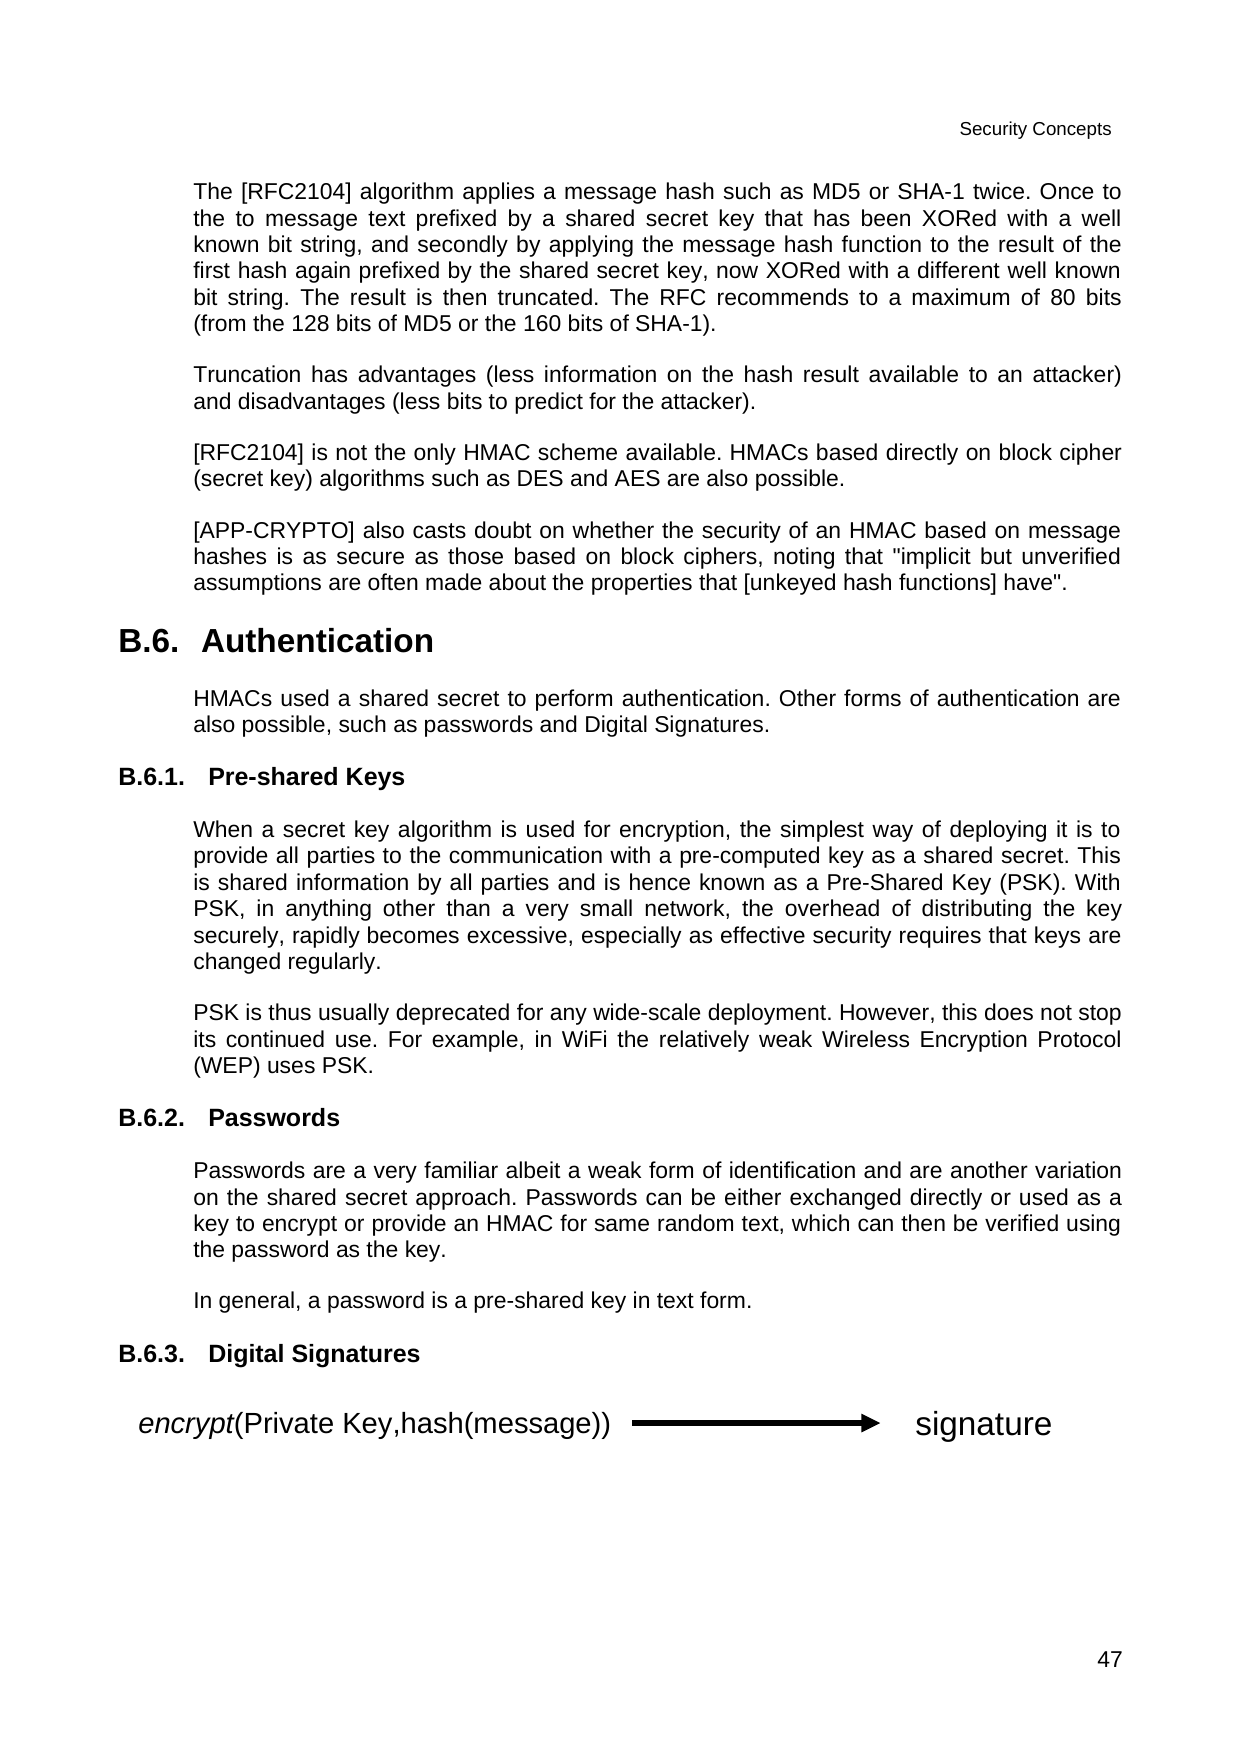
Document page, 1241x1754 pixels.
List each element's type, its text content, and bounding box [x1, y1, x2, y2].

text Truncation has advantages (less information on the hash result available to an attacker) and disadvantages (less bits to predict for the attacker). [193, 361, 1122, 414]
subtitle Pre-shared Keys [118, 762, 1122, 791]
text HMACs used a shared secret to perform authentication. Other forms of authentication are also possible, such as passwords and Digital Signatures. [193, 685, 1122, 737]
text When a secret key algorithm is used for encryption, the simplest way of deploying it is to provide all parties to the communication with a pre-computed key as a shared secret. This is shared information by all parties and is hence known as a Pre-Shared Key (PSK). With PSK, in anything other than a very small network, the overhead of distributing the key securely, rapidly becomes excessive, especially as effective security requires that keys are changed regularly. [193, 816, 1122, 974]
subtitle Passwords [118, 1103, 1122, 1132]
text The [RFC2104] algorithm applies a message hash such as MD5 or SHA-1 twice. Once to the to message text prefixed by a shared secret key that has been XORed with a well known bit string, and secondly by applying the message hash function to the result of the first hash again prefixed by the shared secret key, now XORed with a different well known bit string. The result is then truncated. The RFC recommends to a maximum of 80 bits (from the 128 bits of MD5 or the 160 bits of SHA-1). [193, 178, 1122, 336]
text [APP-CRYPTO] also casts doubt on whether the security of an HMAC based on message hashes is as secure as those based on block ciphers, noting that "implicit but unverified assumptions are often made about the properties that [unkeyed hash functions] have". [193, 517, 1122, 596]
subtitle Digital Signatures [118, 1339, 1122, 1368]
text PSK is thus usually deprecated for any wide-scale deployment. However, this does not stop its continued use. For example, in WiFi the relatively weak Wireless Encryption Protocol (WEP) uses PSK. [193, 999, 1122, 1078]
subtitle Authentication [118, 621, 1122, 659]
text In general, a password is a pre-shared key in text form. [193, 1287, 1122, 1314]
text Passwords are a very familiar albeit a weak form of identification and are another variation on the shared secret approach. Passwords can be either exchanged directly or used as a key to encrypt or provide an HMAC for same random text, which can then be verified using the password as the key. [193, 1157, 1122, 1262]
text [RFC2104] is not the only HMAC scheme available. HMACs based directly on block cipher (secret key) algorithms such as DES and AES are also possible. [193, 439, 1122, 492]
